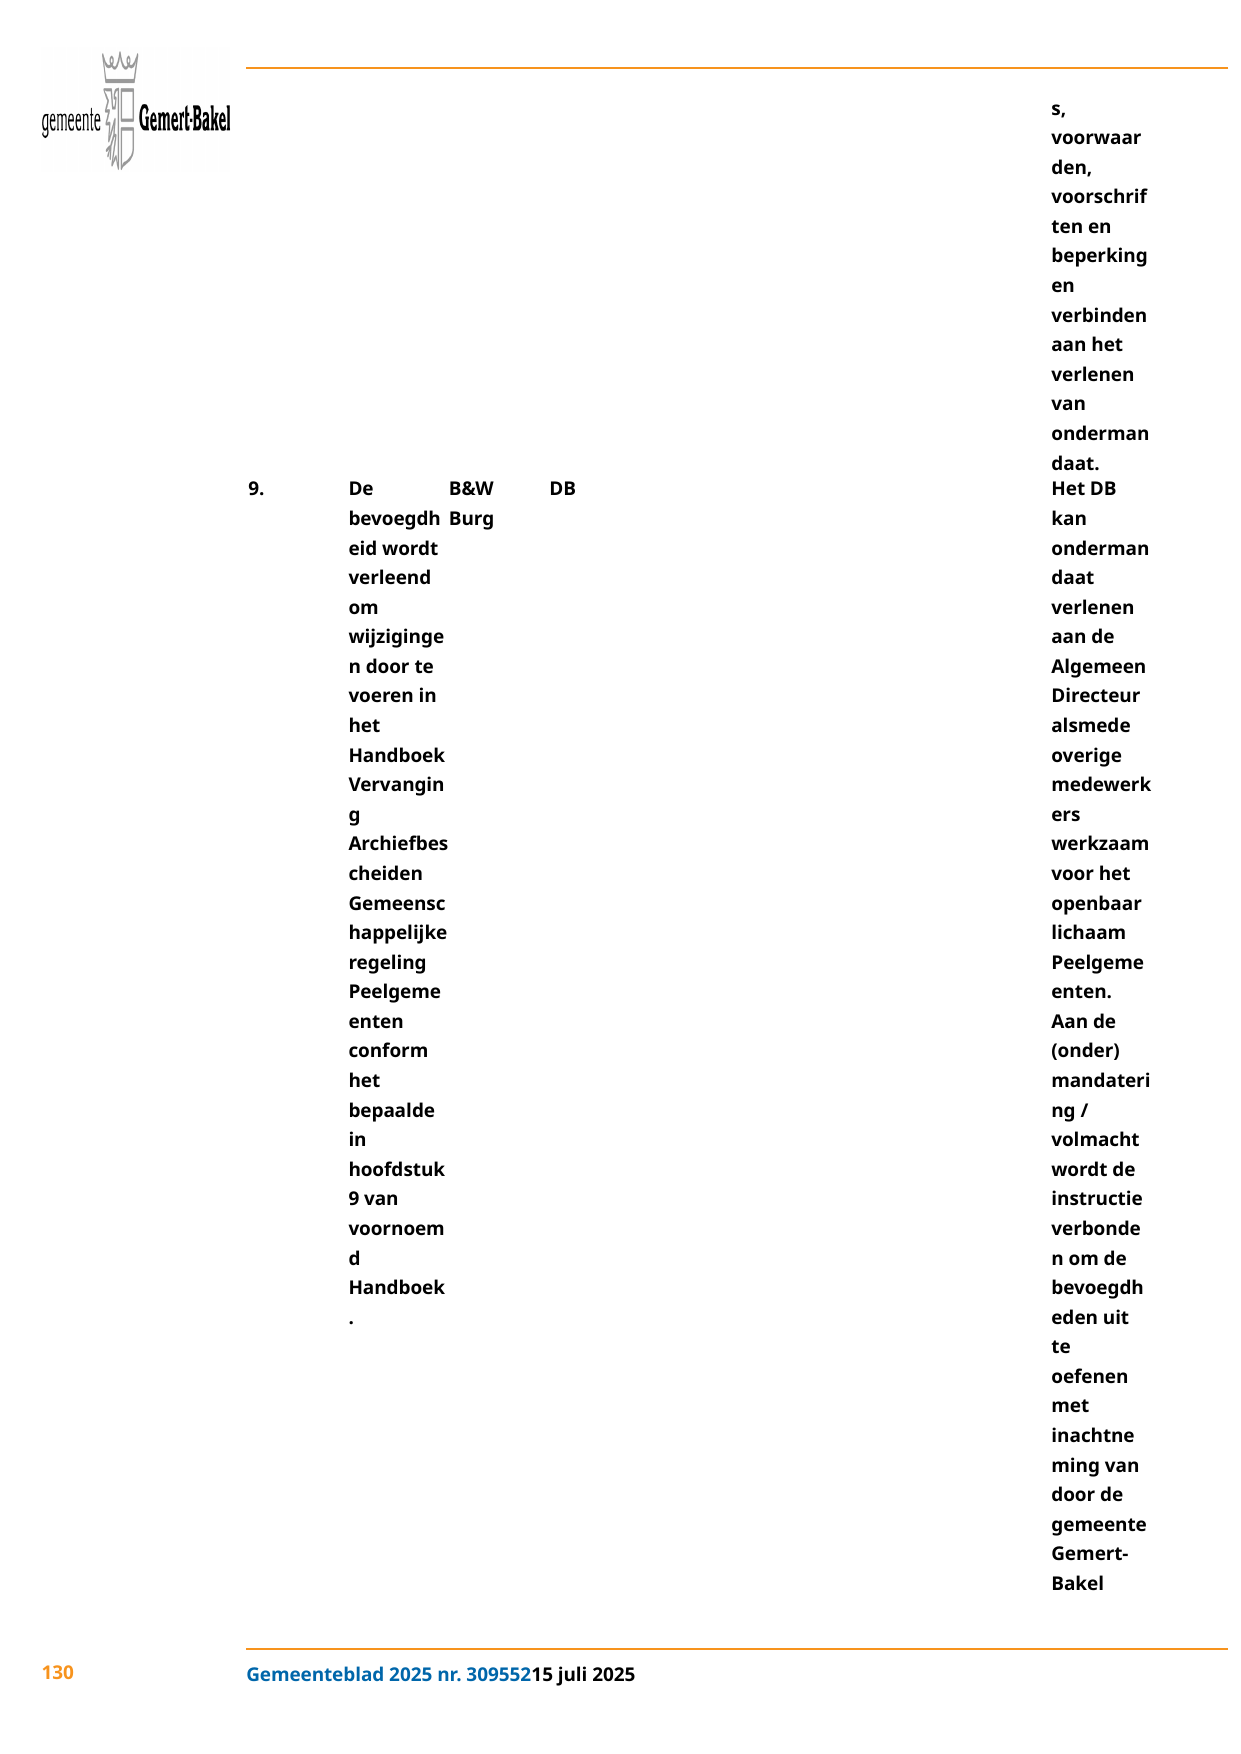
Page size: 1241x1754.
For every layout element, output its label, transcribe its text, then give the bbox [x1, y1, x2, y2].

table_cell [650, 95, 750, 476]
table_cell [750, 476, 850, 1596]
table_cell [951, 95, 1051, 476]
table_cell [850, 476, 951, 1596]
table_cell [348, 95, 449, 476]
table_cell [951, 476, 1051, 1596]
picture [41, 47, 231, 172]
table_cell 9. [248, 476, 348, 1596]
table_cell [750, 95, 850, 476]
table_cell Het DB kan ondermandaat verlenen aan de Algemeen Directeur alsmede overige medewerkers werkzaam voor het openbaar lichaam Peelgemeenten. Aan de (onder) mandatering / volmacht wordt de instructie verbonden om de bevoegdheden uit te oefenen met inachtneming van door de gemeente Gemert-Bakel [1051, 476, 1152, 1596]
table_cell [449, 95, 549, 476]
table_cell B&W Burg [449, 476, 549, 1596]
table_cell [650, 476, 750, 1596]
table_cell De bevoegdheid wordt verleend om wijzigingen door te voeren in het Handboek Vervanging Archiefbescheiden Gemeenschappelijke regeling Peelgemeenten conform het bepaalde in hoofdstuk 9 van voornoemd Handboek. [348, 476, 449, 1596]
table_cell [549, 95, 649, 476]
table_cell DB [549, 476, 649, 1596]
table_cell s, voorwaarden, voorschriften en beperkingen verbinden aan het verlenen van ondermandaat. [1051, 95, 1152, 476]
table_cell [248, 95, 348, 476]
table_cell [850, 95, 951, 476]
